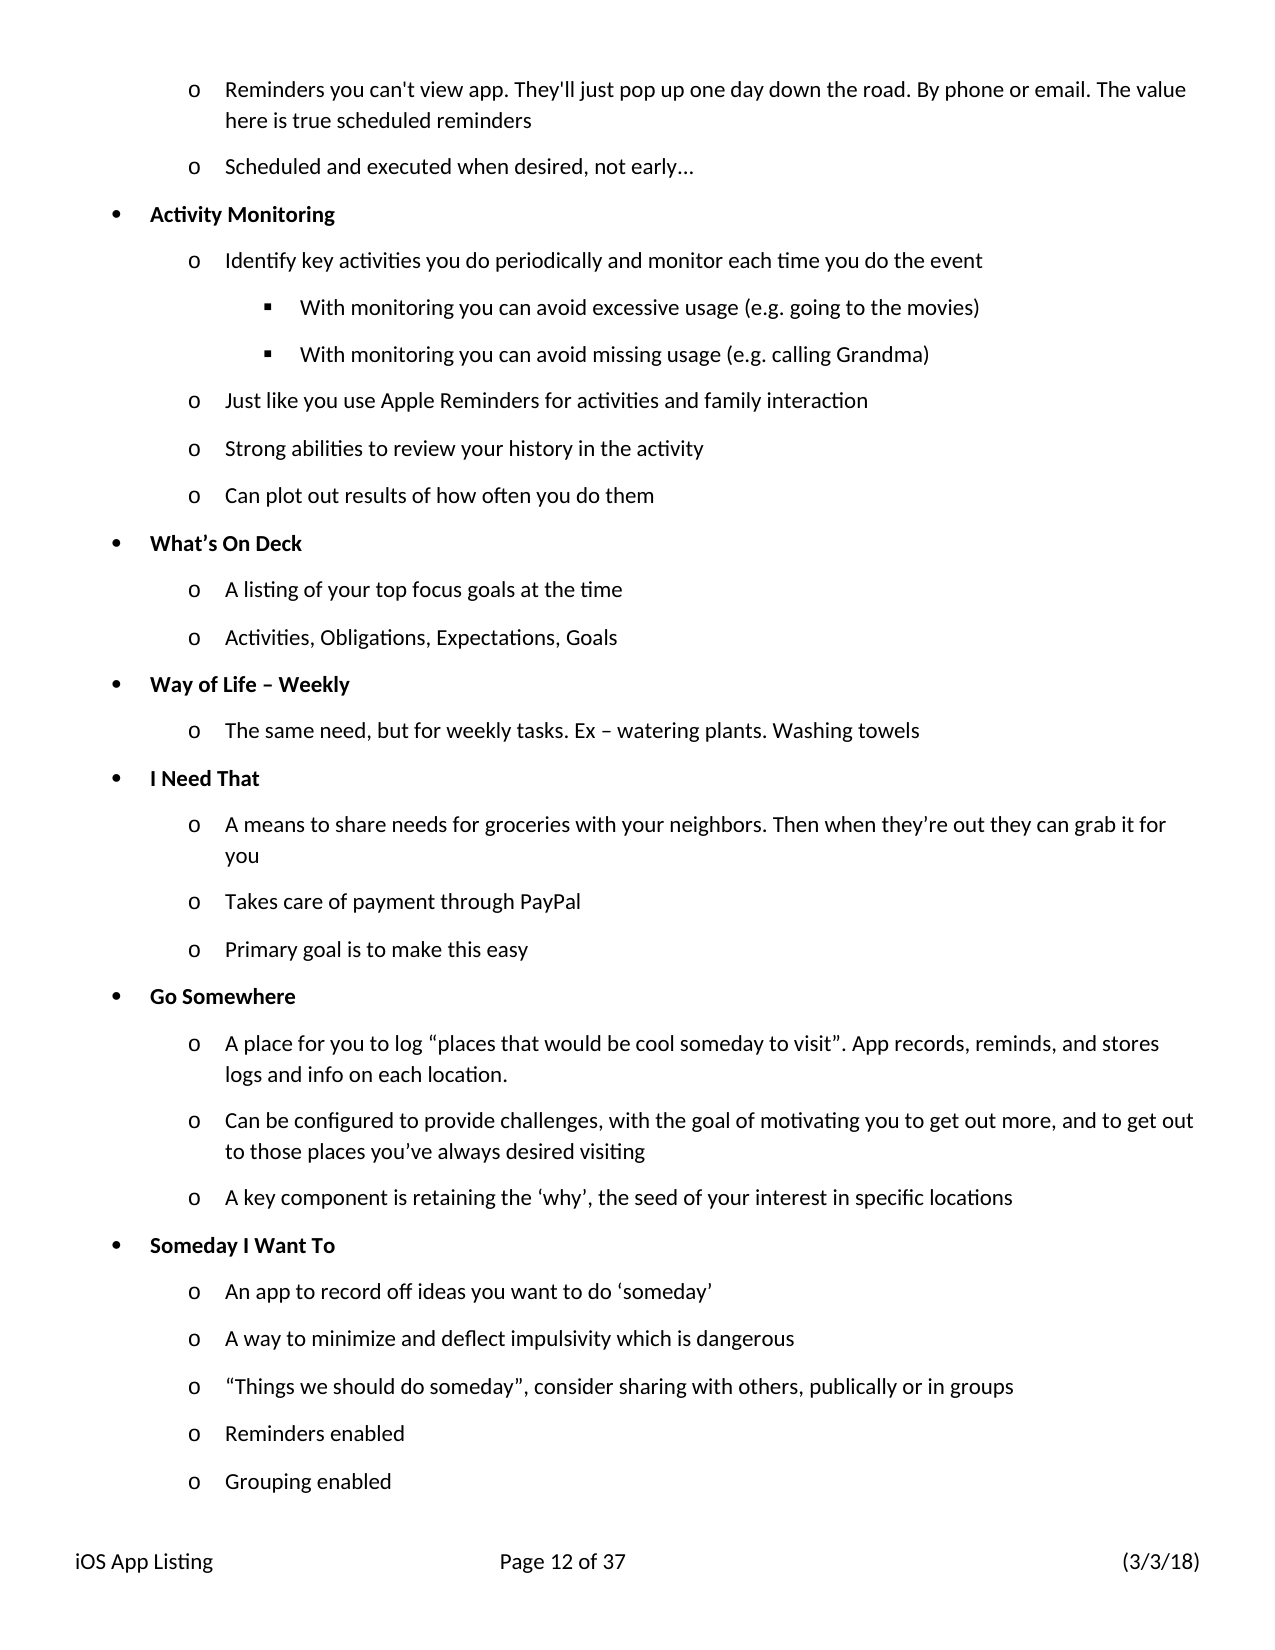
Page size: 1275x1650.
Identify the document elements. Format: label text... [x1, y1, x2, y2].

list Grouping enabled [187, 1467, 1200, 1496]
list Identify key activities you do periodically and monitor each time you do the event [187, 246, 1200, 275]
list Can be configured to provide challenges, with the goal of motivating you to get out more, and to get out to those places you’ve always desired visiting [187, 1106, 1200, 1165]
list A way to minimize and deflect impulsivity which is dangerous [187, 1324, 1200, 1354]
list A means to share needs for groceries with your neighbors. Then when they’re out they can grab it for you [187, 810, 1200, 869]
list Scheduled and executed when desired, not early... [187, 152, 1200, 181]
list Way of Life – Weekly [112, 670, 1200, 698]
list The same need, but for weekly tasks. Ex – watering plants. Washing towels [187, 716, 1200, 746]
list Reminders enabled [187, 1419, 1200, 1449]
list A listing of your top focus goals at the time [187, 575, 1200, 604]
list I Need That [112, 764, 1200, 792]
list Activity Monitoring [112, 200, 1200, 228]
list “Things we should do someday”, consider sharing with others, publically or in groups [187, 1372, 1200, 1401]
list A key component is retaining the ‘why’, the seed of your interest in specific locations [187, 1183, 1200, 1212]
list With monitoring you can avoid missing usage (e.g. calling Grandma) [262, 340, 1200, 368]
list Takes care of payment through PayPal [187, 887, 1200, 917]
list Strong abilities to review your history in the activity [187, 434, 1200, 463]
list A place for you to log “places that would be cool someday to visit”. App records, reminds, and stores logs and info on each location. [187, 1029, 1200, 1088]
list Just like you use Apple Reminders for activities and family interaction [187, 386, 1200, 415]
list Someday I Want To [112, 1231, 1200, 1259]
list Primary goal is to make this easy [187, 935, 1200, 964]
list Go Somewhere [112, 982, 1200, 1011]
list With monitoring you can avoid excessive usage (e.g. going to the movies) [262, 293, 1200, 322]
list An app to record off ideas you want to do ‘someday’ [187, 1277, 1200, 1306]
list What’s On Deck [112, 529, 1200, 557]
list Can plot out results of how often you do them [187, 481, 1200, 510]
list Activities, Obligations, Expectations, Goals [187, 623, 1200, 652]
list Reminders you can't view app. They'll just pop up one day down the road. By phone or email. The value here is true scheduled reminders [187, 75, 1200, 134]
